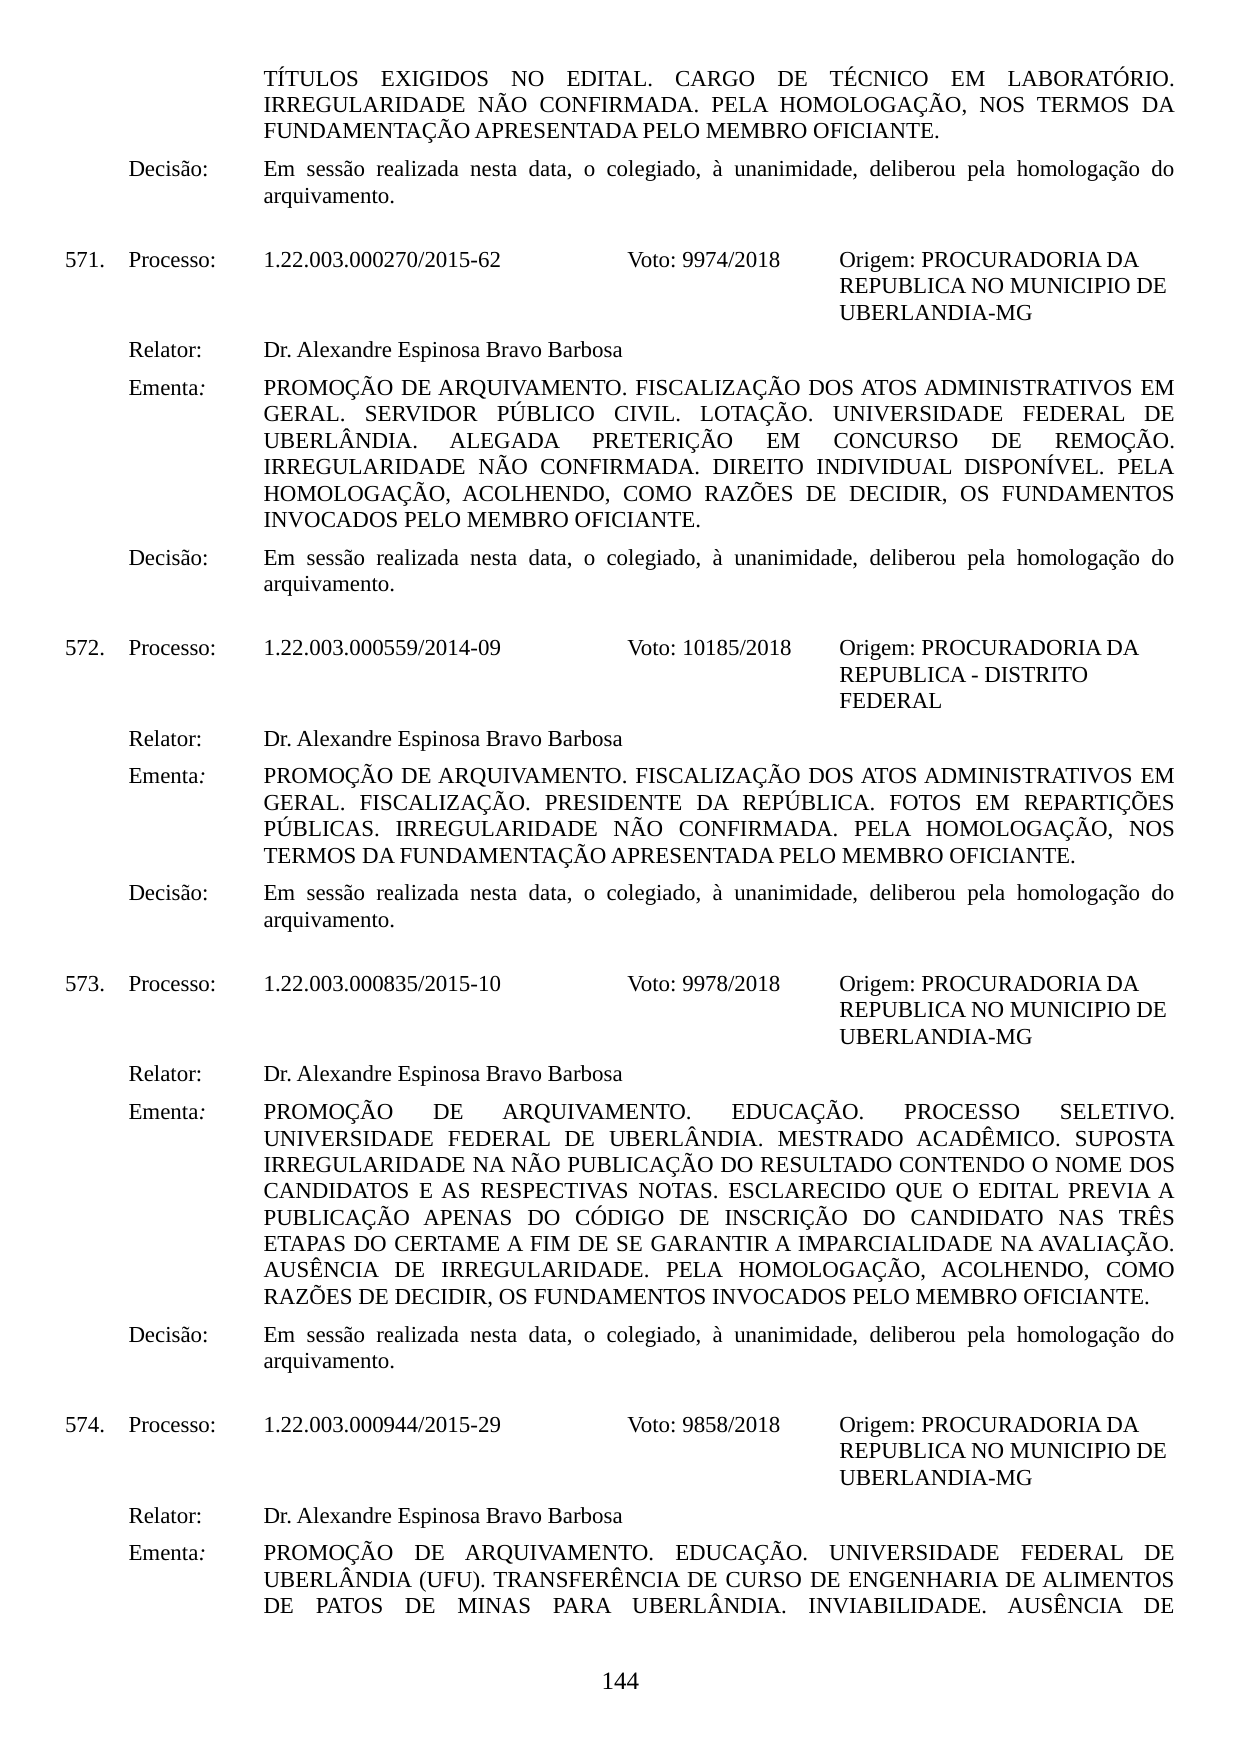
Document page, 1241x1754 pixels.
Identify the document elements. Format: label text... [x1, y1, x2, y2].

table_cell PROMOÇÃO DE ARQUIVAMENTO. FISCALIZAÇÃO DOS ATOS ADMINISTRATIVOS EM GERAL. SERVIDOR PÚBLICO CIVIL. LOTAÇÃO. UNIVERSIDADE FEDERAL DE UBERLÂNDIA. ALEGADA PRETERIÇÃO EM CONCURSO DE REMOÇÃO. IRREGULARIDADE NÃO CONFIRMADA. DIREITO INDIVIDUAL DISPONÍVEL. PELA HOMOLOGAÇÃO, ACOLHENDO, COMO RAZÕES DE DECIDIR, OS FUNDAMENTOS INVOCADOS PELO MEMBRO OFICIANTE. [258, 369, 1181, 538]
table_header 574. [59, 1405, 123, 1496]
table_cell [59, 369, 123, 538]
table_header 572. [59, 629, 123, 719]
table_cell [59, 59, 123, 149]
table_header 1.22.003.000559/2014-09 [258, 629, 621, 719]
table_cell Decisão: [123, 150, 257, 214]
table_cell Dr. Alexandre Espinosa Bravo Barbosa [258, 719, 1181, 757]
table_cell Ementa: [123, 1093, 257, 1315]
table_header Voto: 9974/2018 [621, 240, 833, 331]
table_cell Ementa: [123, 757, 257, 874]
table_cell Em sessão realizada nesta data, o colegiado, à unanimidade, deliberou pela homologação do arquivamento. [258, 538, 1181, 602]
table_cell Em sessão realizada nesta data, o colegiado, à unanimidade, deliberou pela homologação do arquivamento. [258, 1315, 1181, 1379]
table_cell Dr. Alexandre Espinosa Bravo Barbosa [258, 1055, 1181, 1093]
table_cell PROMOÇÃO DE ARQUIVAMENTO. FISCALIZAÇÃO DOS ATOS ADMINISTRATIVOS EM GERAL. FISCALIZAÇÃO. PRESIDENTE DA REPÚBLICA. FOTOS EM REPARTIÇÕES PÚBLICAS. IRREGULARIDADE NÃO CONFIRMADA. PELA HOMOLOGAÇÃO, NOS TERMOS DA FUNDAMENTAÇÃO APRESENTADA PELO MEMBRO OFICIANTE. [258, 757, 1181, 874]
table_header 1.22.003.000944/2015-29 [258, 1405, 621, 1496]
table_cell Relator: [123, 1055, 257, 1093]
table_cell Dr. Alexandre Espinosa Bravo Barbosa [258, 1496, 1181, 1534]
table_cell Relator: [123, 331, 257, 368]
table_cell Ementa: [123, 1534, 257, 1624]
table_cell Dr. Alexandre Espinosa Bravo Barbosa [258, 331, 1181, 368]
table_cell [59, 1055, 123, 1093]
table_cell [59, 1093, 123, 1315]
table_header Processo: [123, 964, 257, 1055]
table_header 1.22.003.000270/2015-62 [258, 240, 621, 331]
table_cell Em sessão realizada nesta data, o colegiado, à unanimidade, deliberou pela homologação do arquivamento. [258, 150, 1181, 214]
table_cell Relator: [123, 719, 257, 757]
table_cell [59, 1315, 123, 1379]
table_cell [123, 59, 257, 149]
table_cell [59, 150, 123, 214]
table_header Voto: 9858/2018 [621, 1405, 833, 1496]
table_header Voto: 9978/2018 [621, 964, 833, 1055]
table_header 571. [59, 240, 123, 331]
table_header Origem: PROCURADORIA DA REPUBLICA - DISTRITO FEDERAL [834, 629, 1181, 719]
table_cell Decisão: [123, 1315, 257, 1379]
table_header Origem: PROCURADORIA DA REPUBLICA NO MUNICIPIO DE UBERLANDIA-MG [834, 964, 1181, 1055]
table_cell [59, 1534, 123, 1624]
table_cell [59, 331, 123, 368]
table_header Origem: PROCURADORIA DA REPUBLICA NO MUNICIPIO DE UBERLANDIA-MG [834, 1405, 1181, 1496]
table_cell TÍTULOS EXIGIDOS NO EDITAL. CARGO DE TÉCNICO EM LABORATÓRIO. IRREGULARIDADE NÃO CONFIRMADA. PELA HOMOLOGAÇÃO, NOS TERMOS DA FUNDAMENTAÇÃO APRESENTADA PELO MEMBRO OFICIANTE. [258, 59, 1181, 149]
table_cell Em sessão realizada nesta data, o colegiado, à unanimidade, deliberou pela homologação do arquivamento. [258, 874, 1181, 938]
table_cell PROMOÇÃO DE ARQUIVAMENTO. EDUCAÇÃO. PROCESSO SELETIVO. UNIVERSIDADE FEDERAL DE UBERLÂNDIA. MESTRADO ACADÊMICO. SUPOSTA IRREGULARIDADE NA NÃO PUBLICAÇÃO DO RESULTADO CONTENDO O NOME DOS CANDIDATOS E AS RESPECTIVAS NOTAS. ESCLARECIDO QUE O EDITAL PREVIA A PUBLICAÇÃO APENAS DO CÓDIGO DE INSCRIÇÃO DO CANDIDATO NAS TRÊS ETAPAS DO CERTAME A FIM DE SE GARANTIR A IMPARCIALIDADE NA AVALIAÇÃO. AUSÊNCIA DE IRREGULARIDADE. PELA HOMOLOGAÇÃO, ACOLHENDO, COMO RAZÕES DE DECIDIR, OS FUNDAMENTOS INVOCADOS PELO MEMBRO OFICIANTE. [258, 1093, 1181, 1315]
table_header Processo: [123, 1405, 257, 1496]
table_header 573. [59, 964, 123, 1055]
table_cell PROMOÇÃO DE ARQUIVAMENTO. EDUCAÇÃO. UNIVERSIDADE FEDERAL DE UBERLÂNDIA (UFU). TRANSFERÊNCIA DE CURSO DE ENGENHARIA DE ALIMENTOS DE PATOS DE MINAS PARA UBERLÂNDIA. INVIABILIDADE. AUSÊNCIA DE [258, 1534, 1181, 1624]
table_header Processo: [123, 629, 257, 719]
table_header 1.22.003.000835/2015-10 [258, 964, 621, 1055]
table_header Voto: 10185/2018 [621, 629, 833, 719]
table_cell Ementa: [123, 369, 257, 538]
table_cell Decisão: [123, 538, 257, 602]
table_cell [59, 719, 123, 757]
table_header Processo: [123, 240, 257, 331]
table_cell [59, 757, 123, 874]
table_header Origem: PROCURADORIA DA REPUBLICA NO MUNICIPIO DE UBERLANDIA-MG [834, 240, 1181, 331]
table_cell Relator: [123, 1496, 257, 1534]
table_cell [59, 538, 123, 602]
table_cell Decisão: [123, 874, 257, 938]
table_cell [59, 874, 123, 938]
table_cell [59, 1496, 123, 1534]
